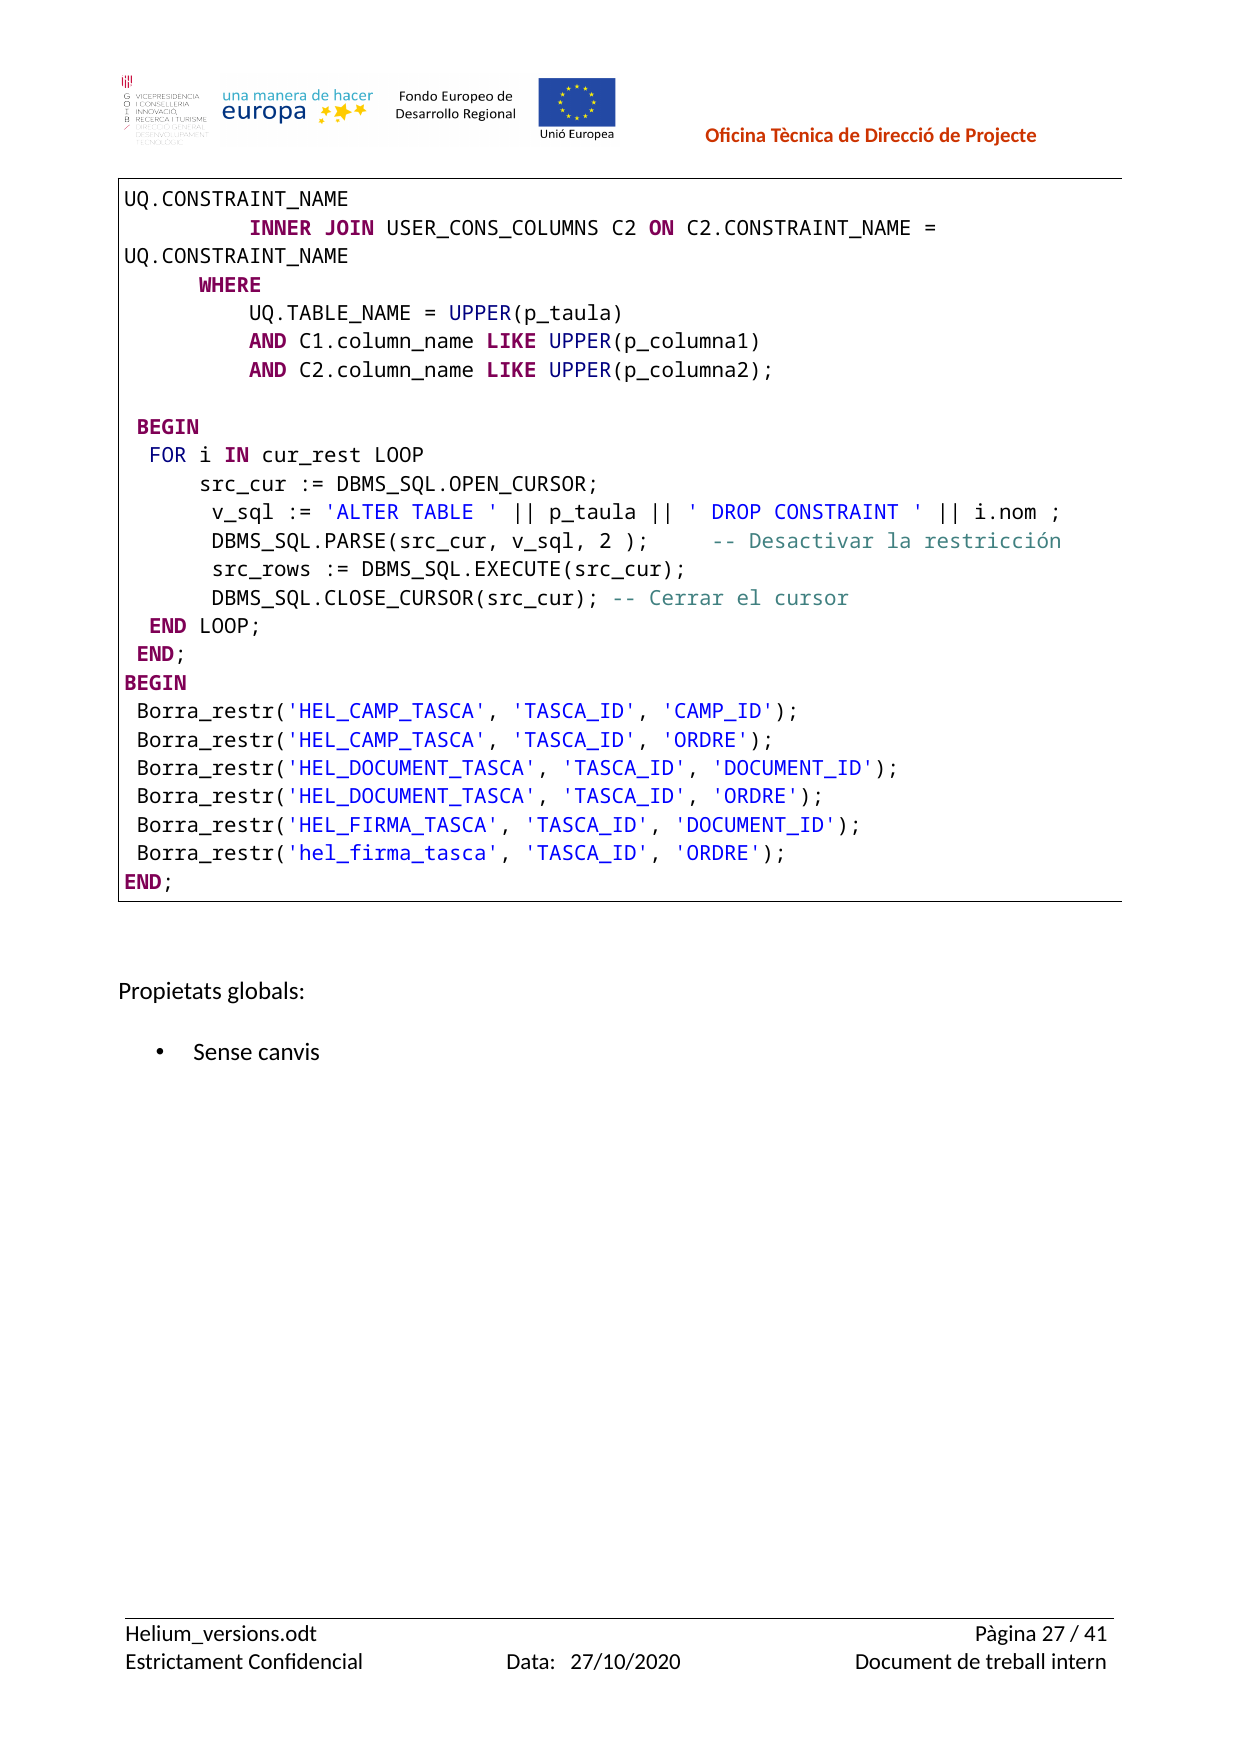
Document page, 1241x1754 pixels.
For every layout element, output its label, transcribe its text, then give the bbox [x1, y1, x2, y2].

table_header UQ.CONSTRAINT_NAME INNER JOIN USER_CONS_COLUMNS C2 ON C2.CONSTRAINT_NAME = UQ.CONSTRAINT_NAME WHERE UQ.TABLE_NAME = UPPER(p_taula) AND C1.column_name LIKE UPPER(p_columna1) AND C2.column_name LIKE UPPER(p_columna2); BEGIN FOR i IN cur_rest LOOP src_cur := DBMS_SQL.OPEN_CURSOR; v_sql := 'ALTER TABLE ' || p_taula || ' DROP CONSTRAINT ' || i.nom ; DBMS_SQL.PARSE(src_cur, v_sql, 2 ); -- Desactivar la restricción src_rows := DBMS_SQL.EXECUTE(src_cur); DBMS_SQL.CLOSE_CURSOR(src_cur); -- Cerrar el cursor END LOOP; END; BEGIN Borra_restr('HEL_CAMP_TASCA', 'TASCA_ID', 'CAMP_ID'); Borra_restr('HEL_CAMP_TASCA', 'TASCA_ID', 'ORDRE'); Borra_restr('HEL_DOCUMENT_TASCA', 'TASCA_ID', 'DOCUMENT_ID'); Borra_restr('HEL_DOCUMENT_TASCA', 'TASCA_ID', 'ORDRE'); Borra_restr('HEL_FIRMA_TASCA', 'TASCA_ID', 'DOCUMENT_ID'); Borra_restr('hel_firma_tasca', 'TASCA_ID', 'ORDRE'); END; [119, 179, 1122, 901]
list Sense canvis [156, 1036, 1122, 1067]
picture [118, 73, 213, 147]
text Propietats globals: [118, 975, 1122, 1006]
picture [219, 73, 621, 147]
